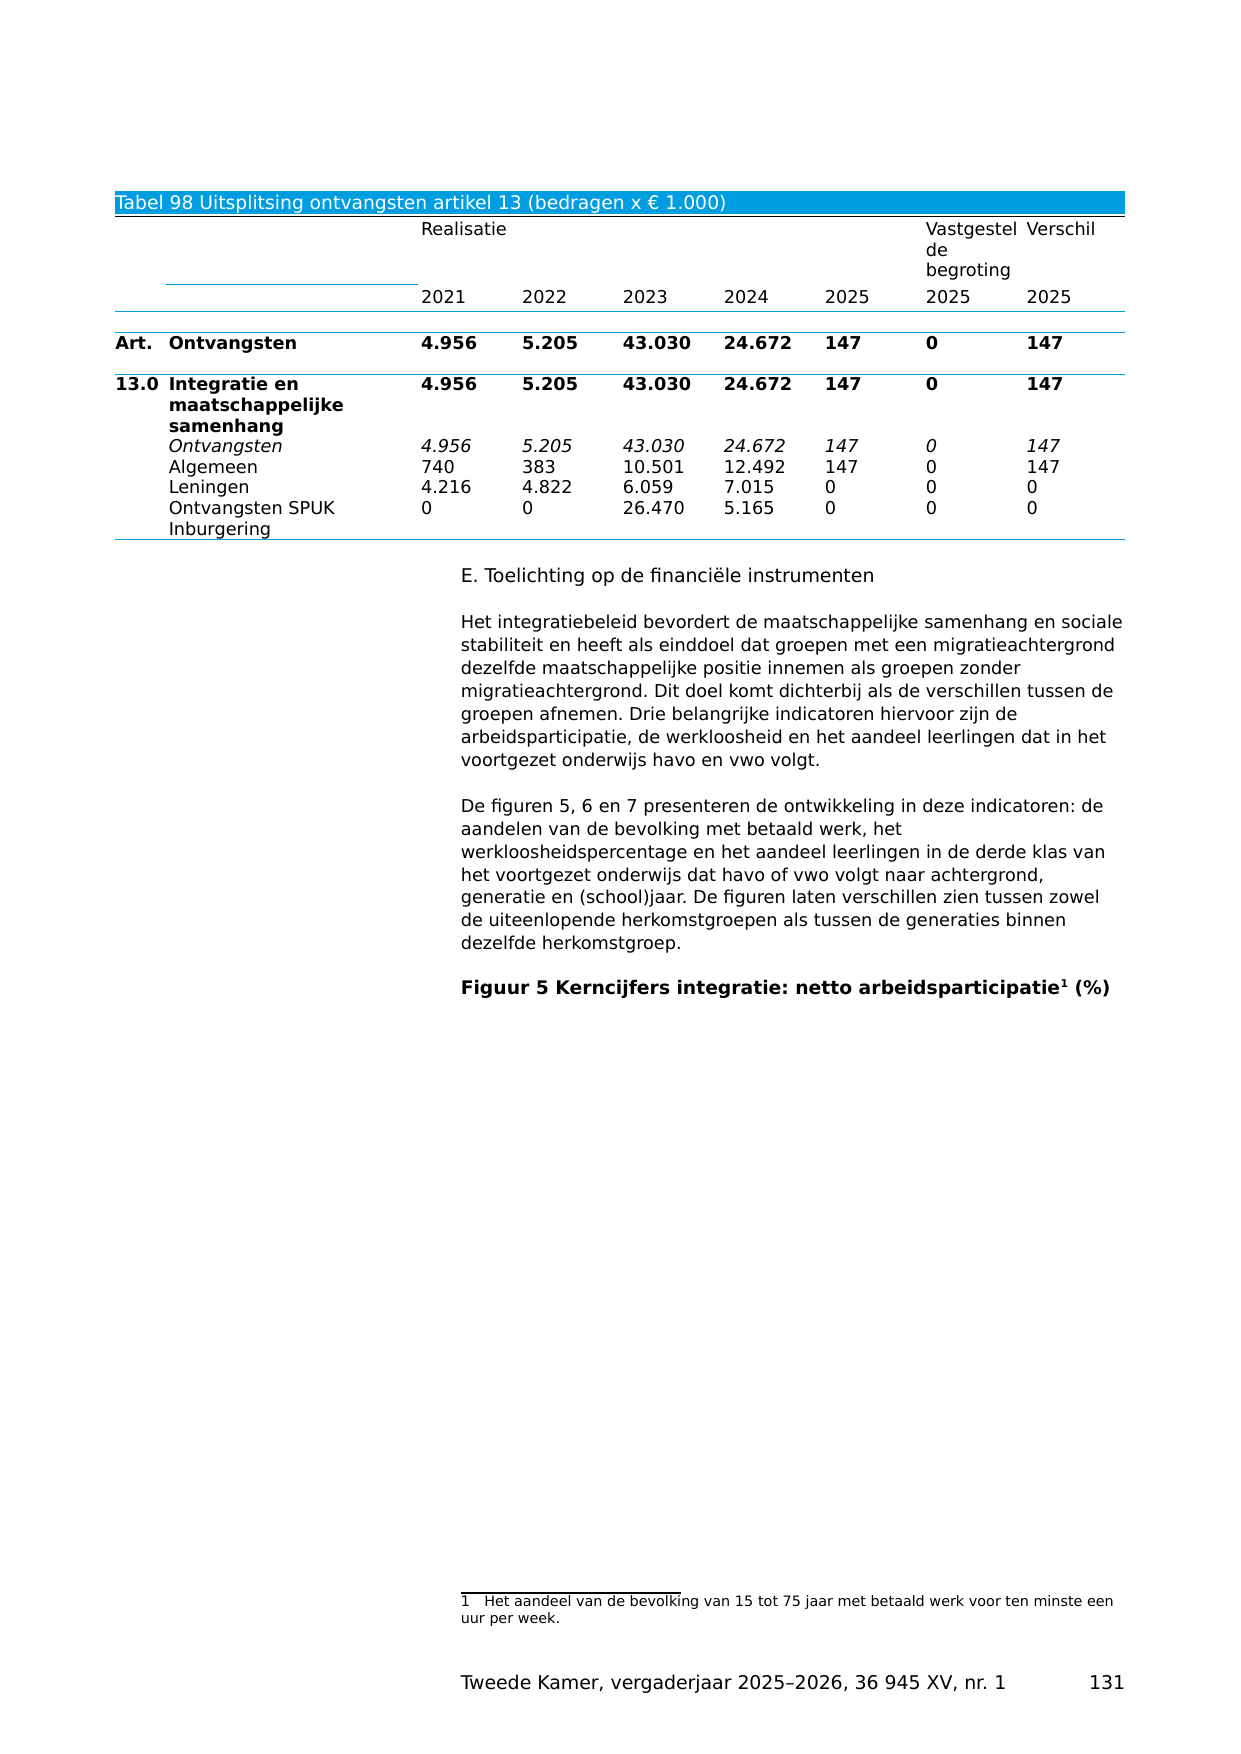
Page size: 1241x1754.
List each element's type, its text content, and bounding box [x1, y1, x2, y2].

table_cell [721, 353, 822, 374]
table_cell Art. [115, 333, 166, 353]
table_cell 2025 [1024, 284, 1125, 311]
table_cell [115, 498, 166, 539]
table_cell 4.216 [418, 478, 519, 498]
table_cell [166, 312, 418, 332]
table_cell 12.492 [721, 457, 822, 477]
table_cell 0 [923, 478, 1023, 498]
table_cell 13.0 [115, 375, 166, 436]
table_cell [115, 436, 166, 457]
table_cell 4.822 [519, 478, 620, 498]
table_cell 2024 [721, 284, 822, 311]
table_cell Ontvangsten SPUK Inburgering [166, 498, 418, 539]
table_cell Ontvangsten [166, 436, 418, 457]
table_cell Ontvangsten [166, 333, 418, 353]
table_cell 0 [822, 478, 923, 498]
table_cell 2021 [418, 284, 519, 311]
table_cell Realisatie [418, 217, 923, 284]
table_cell Verschil [1024, 217, 1125, 284]
table_cell [721, 312, 822, 332]
table_cell 147 [1024, 333, 1125, 353]
table_cell 0 [923, 457, 1023, 477]
table_cell [1024, 312, 1125, 332]
table_cell 147 [1024, 436, 1125, 457]
table_cell [519, 353, 620, 374]
table_cell 0 [923, 436, 1023, 457]
table_cell 0 [822, 498, 923, 539]
table_cell 0 [1024, 478, 1125, 498]
table_cell 0 [519, 498, 620, 539]
table_cell 0 [923, 498, 1023, 539]
text De figuren 5, 6 en 7 presenteren de ontwikkeling in deze indicatoren: de aandelen van de bevolking met betaald werk, het werkloosheidspercentage en het aandeel leerlingen in de derde klas van het voortgezet onderwijs dat havo of vwo volgt naar achtergrond, generatie en (school)jaar. De figuren laten verschillen zien tussen zowel de uiteenlopende herkomstgroepen als tussen de generaties binnen dezelfde herkomstgroep. [461, 794, 1125, 954]
table_cell 43.030 [620, 375, 721, 436]
table_cell 4.956 [418, 375, 519, 436]
table_cell [822, 353, 923, 374]
table_cell Integratie en maatschappelijke samenhang [166, 375, 418, 436]
table_cell 147 [822, 375, 923, 436]
table_cell [822, 312, 923, 332]
table_cell 24.672 [721, 436, 822, 457]
table_cell [923, 353, 1023, 374]
table_cell [923, 312, 1023, 332]
table_cell [166, 285, 418, 311]
table_cell 43.030 [620, 436, 721, 457]
table_cell 0 [418, 498, 519, 539]
table_cell 147 [822, 333, 923, 353]
table_cell 26.470 [620, 498, 721, 539]
table_cell 2023 [620, 284, 721, 311]
title Figuur 5 Kerncijfers integratie: netto arbeidsparticipatie (%) [461, 977, 1125, 999]
text Het integratiebeleid bevordert de maatschappelijke samenhang en sociale stabiliteit en heeft als einddoel dat groepen met een migratieachtergrond dezelfde maatschappelijke positie innemen als groepen zonder migratieachtergrond. Dit doel komt dichterbij als de verschillen tussen de groepen afnemen. Drie belangrijke indicatoren hiervoor zijn de arbeidsparticipatie, de werkloosheid en het aandeel leerlingen dat in het voortgezet onderwijs havo en vwo volgt. [461, 611, 1125, 771]
table_cell 5.165 [721, 498, 822, 539]
table_cell 6.059 [620, 478, 721, 498]
table_cell [115, 312, 166, 332]
table_cell 0 [1024, 498, 1125, 539]
table_cell [620, 353, 721, 374]
table_cell [519, 312, 620, 332]
table_cell 383 [519, 457, 620, 477]
table_cell 147 [1024, 375, 1125, 436]
table_cell 0 [923, 333, 1023, 353]
table_cell 2025 [923, 284, 1023, 311]
table_cell 43.030 [620, 333, 721, 353]
table_cell [166, 217, 418, 284]
table_cell 4.956 [418, 333, 519, 353]
table_cell [166, 353, 418, 374]
table_cell [418, 312, 519, 332]
table_cell 2025 [822, 284, 923, 311]
table_cell 24.672 [721, 333, 822, 353]
text __Het aandeel van de bevolking van 15 tot 75 jaar met betaald werk voor ten minste een uur per week. [461, 1593, 1125, 1627]
table_cell 740 [418, 457, 519, 477]
table_cell [115, 217, 166, 284]
table_cell 147 [822, 436, 923, 457]
title E. Toelichting op de financiële instrumenten [461, 565, 1125, 587]
table_cell [115, 457, 166, 477]
table_cell 147 [822, 457, 923, 477]
table_cell [1024, 353, 1125, 374]
table_cell 7.015 [721, 478, 822, 498]
table_cell 10.501 [620, 457, 721, 477]
table_cell 0 [923, 375, 1023, 436]
table_cell 2022 [519, 284, 620, 311]
table_cell [620, 312, 721, 332]
table_cell [115, 478, 166, 498]
table_cell 24.672 [721, 375, 822, 436]
table_cell Leningen [166, 478, 418, 498]
table_cell [115, 353, 166, 374]
table_cell 5.205 [519, 436, 620, 457]
table_cell Vastgestelde begroting [923, 217, 1023, 284]
table_cell 4.956 [418, 436, 519, 457]
table_cell 147 [1024, 457, 1125, 477]
table_cell [115, 284, 166, 311]
table_cell Algemeen [166, 457, 418, 477]
table_cell 5.205 [519, 333, 620, 353]
table_cell [418, 353, 519, 374]
table_cell 5.205 [519, 375, 620, 436]
